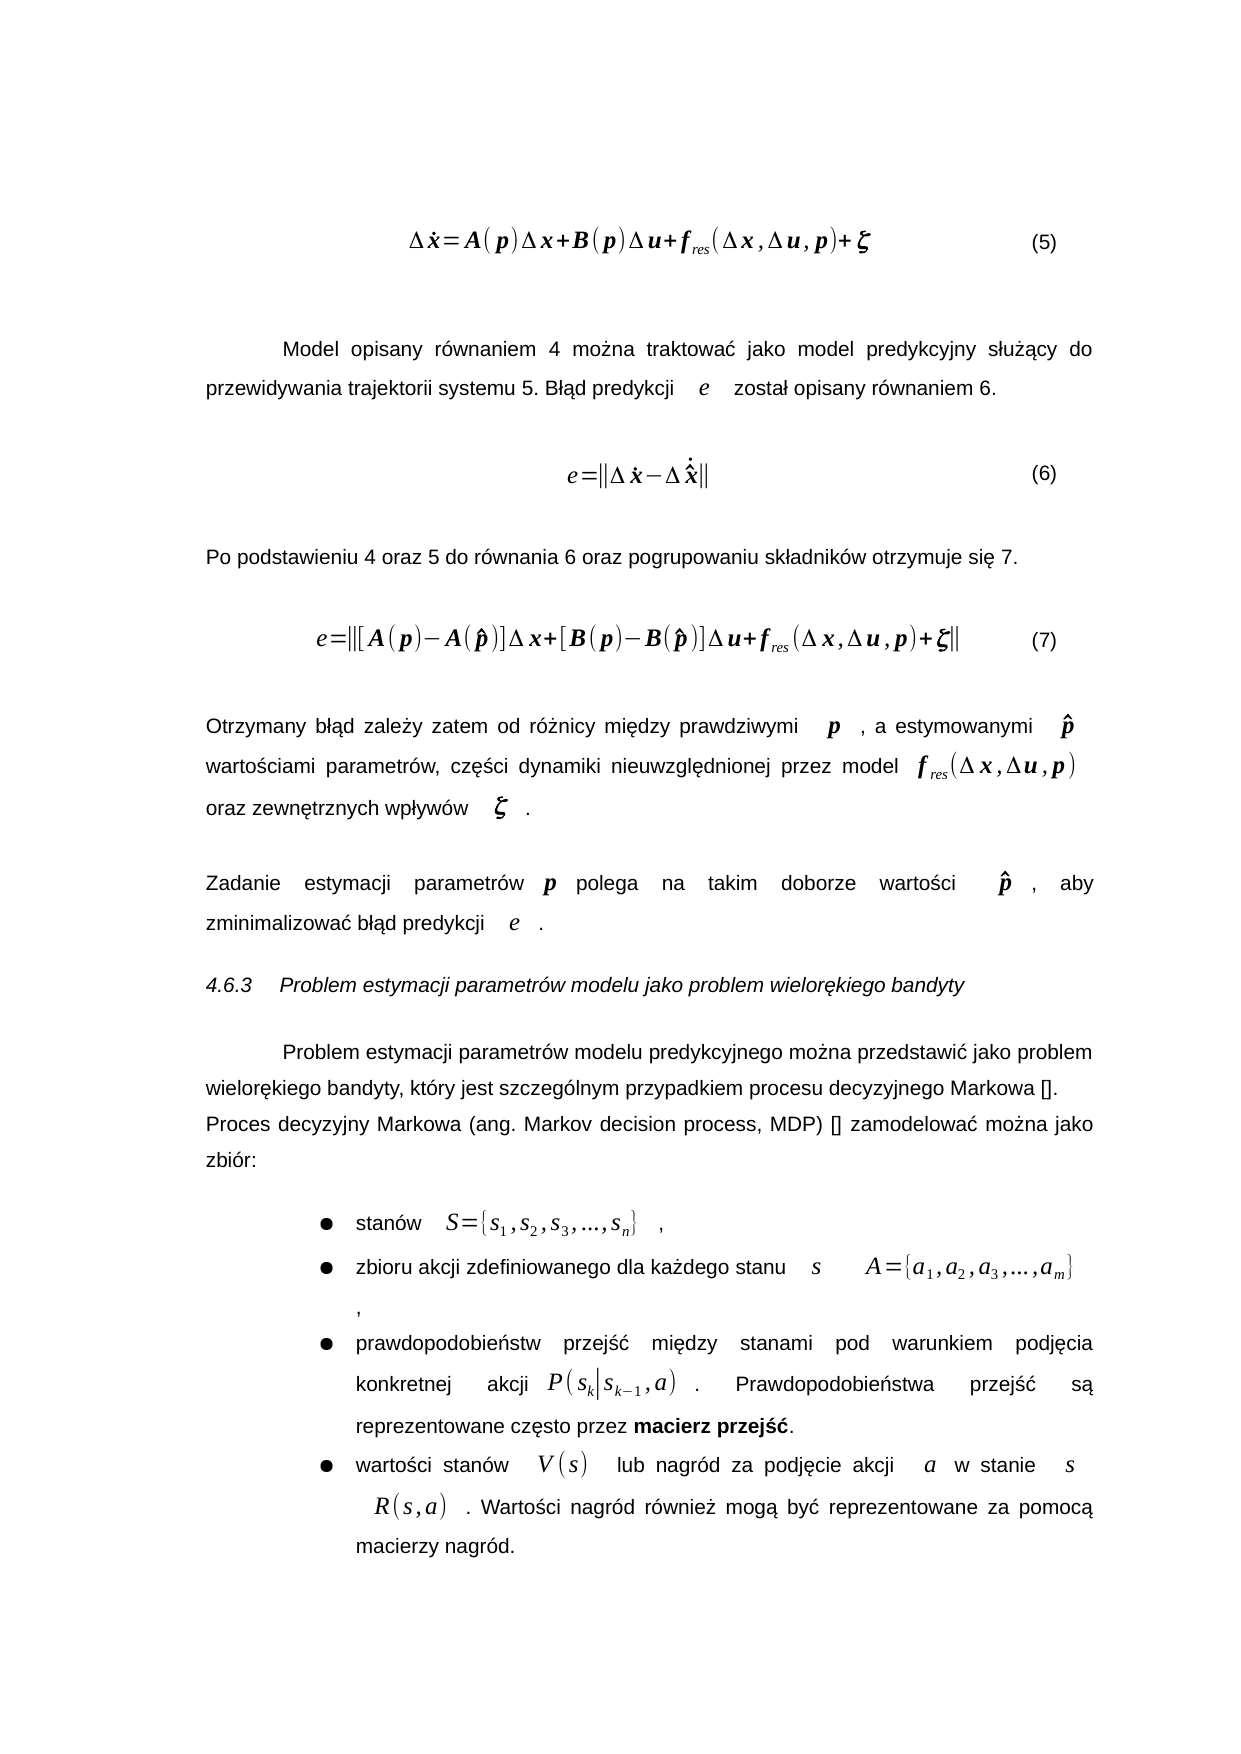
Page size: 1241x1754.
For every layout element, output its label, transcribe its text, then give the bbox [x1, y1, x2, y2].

table_header [206, 594, 995, 686]
subtitle zbioru akcji zdefiniowanego dla każdego stanu , [318, 1252, 1093, 1319]
table_header (7) [995, 594, 1093, 686]
table_header [206, 425, 995, 520]
table_header (6) [995, 425, 1093, 520]
text Otrzymany błąd zależy zatem od różnicy między prawdziwymi , a estymowanymi wartościami parametrów, części dynamiki nieuwzględnionej przez modeloraz zewnętrznych wpływów . [206, 711, 1093, 820]
text Po podstawieniu 4 oraz 5 do równania 6 oraz pogrupowaniu składników otrzymuje się 7. [206, 545, 1093, 569]
subtitle wartości stanów lub nagród za podjęcie akcji w stanie . Wartości nagród również mogą być reprezentowane za pomocą macierzy nagród. [318, 1449, 1093, 1557]
subtitle Problem estymacji parametrów modelu jako problem wielorękiego bandyty [206, 972, 1093, 996]
text Problem estymacji parametrów modelu predykcyjnego można przedstawić jako problem wielorękiego bandyty, który jest szczególnym przypadkiem procesu decyzyjnego Markowa []. [206, 1040, 1093, 1099]
subtitle stanów , [318, 1208, 1093, 1240]
text Proces decyzyjny Markowa (ang. Markov decision process, MDP) [] zamodelować można jako zbiór: [206, 1112, 1093, 1171]
subtitle prawdopodobieństw przejść między stanami pod warunkiem podjęcia konkretnej akcji. Prawdopodobieństwa przejść są reprezentowane często przez macierz przejść. [318, 1331, 1093, 1438]
text Zadanie estymacji parametrówpolega na takim doborze wartości , aby zminimalizować błąd predykcji . [206, 868, 1093, 936]
table_header [206, 195, 995, 288]
text Model opisany równaniem 4 można traktować jako model predykcyjny służący do przewidywania trajektorii systemu 5. Błąd predykcji został opisany równaniem 6. [206, 337, 1093, 401]
table_header (5) [995, 195, 1093, 288]
